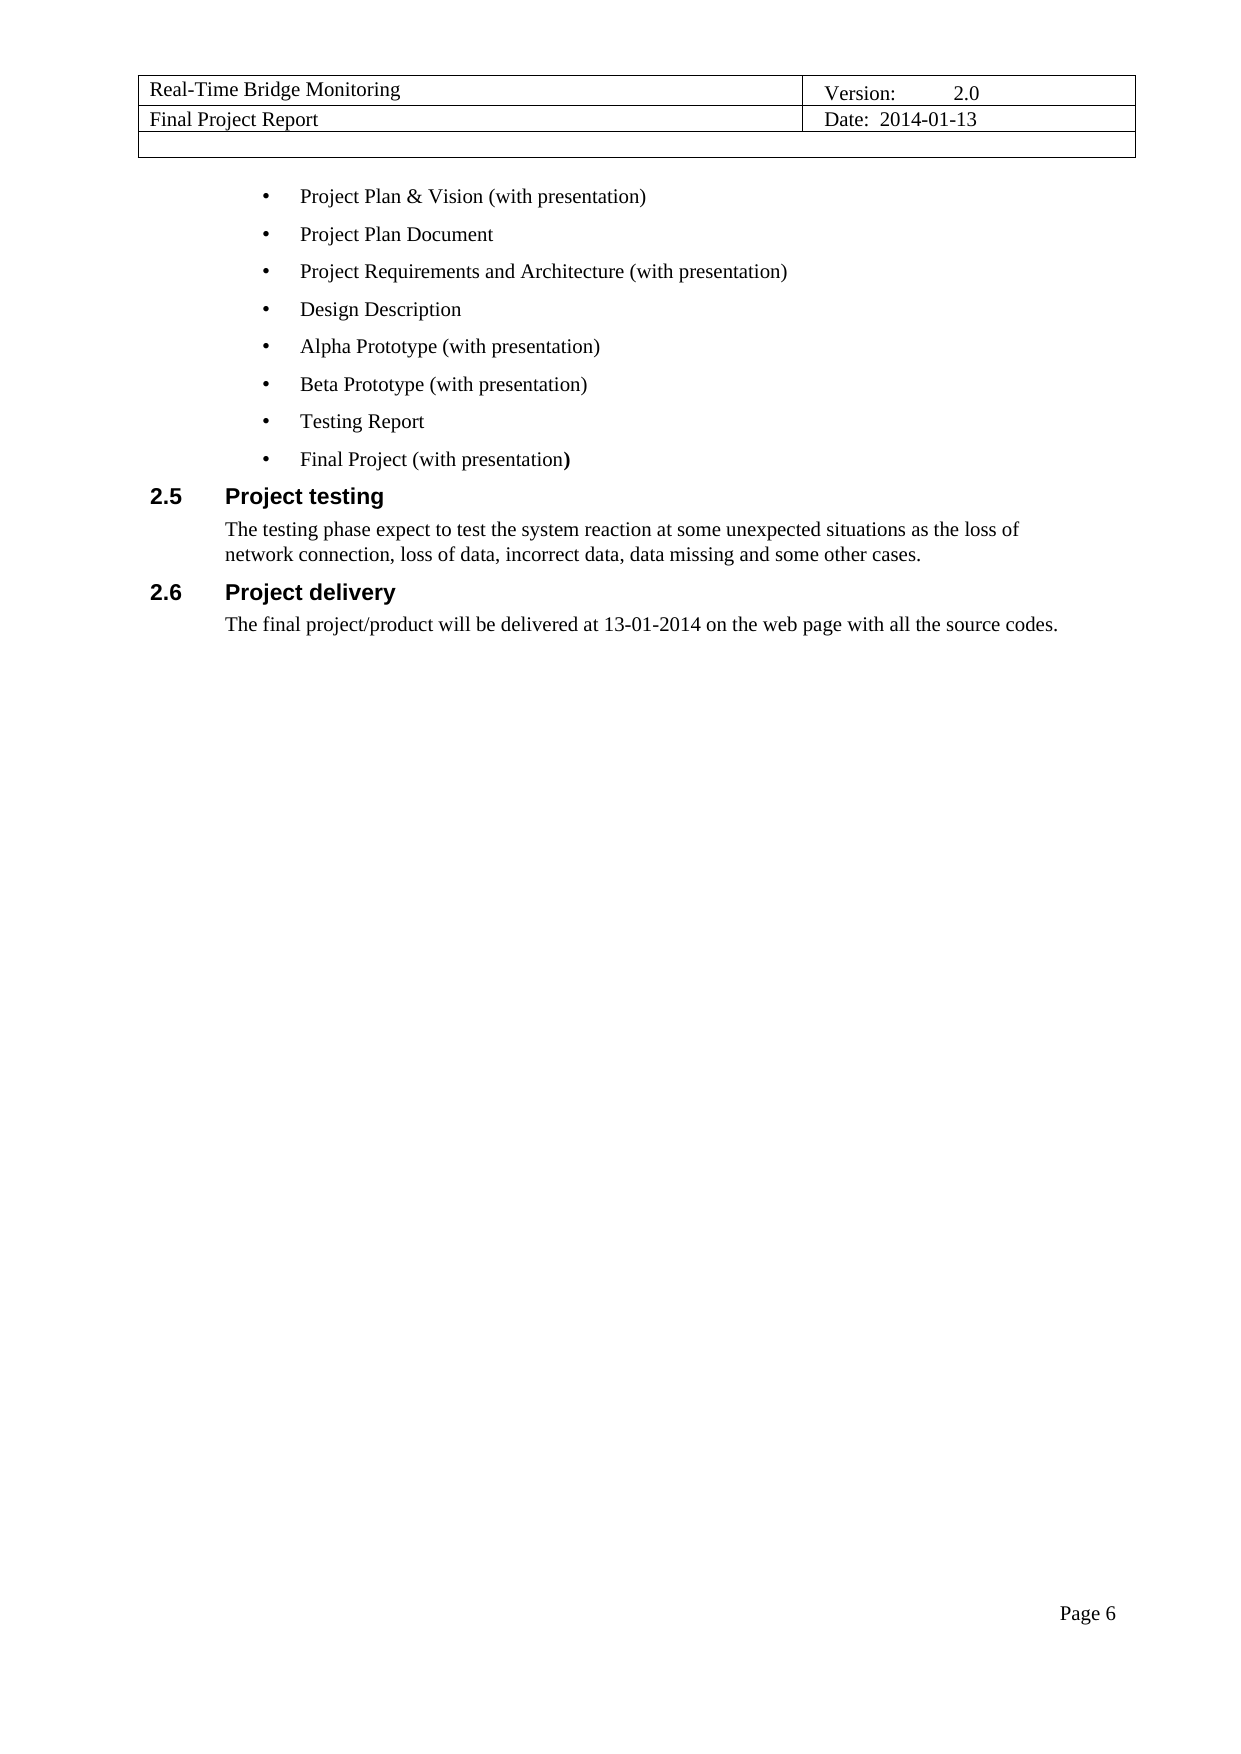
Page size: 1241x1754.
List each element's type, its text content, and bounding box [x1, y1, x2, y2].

list Beta Prototype (with presentation) [262, 371, 1090, 396]
list Alpha Prototype (with presentation) [262, 333, 1090, 358]
subtitle Project delivery [150, 578, 1090, 605]
list Testing Report [262, 408, 1090, 433]
text The testing phase expect to test the system reaction at some unexpected situations as the loss of network connection, loss of data, incorrect data, data missing and some other cases. [225, 516, 1090, 566]
list Final Project (with presentation) [262, 446, 1090, 471]
subtitle Project testing [150, 483, 1090, 510]
text The final project/product will be delivered at 13-01-2014 on the web page with all the source codes. [225, 611, 1090, 636]
list Design Description [262, 296, 1090, 321]
list Project Plan & Vision (with presentation) [262, 183, 1090, 208]
list Project Requirements and Architecture (with presentation) [262, 258, 1090, 283]
list Project Plan Document [262, 221, 1090, 246]
